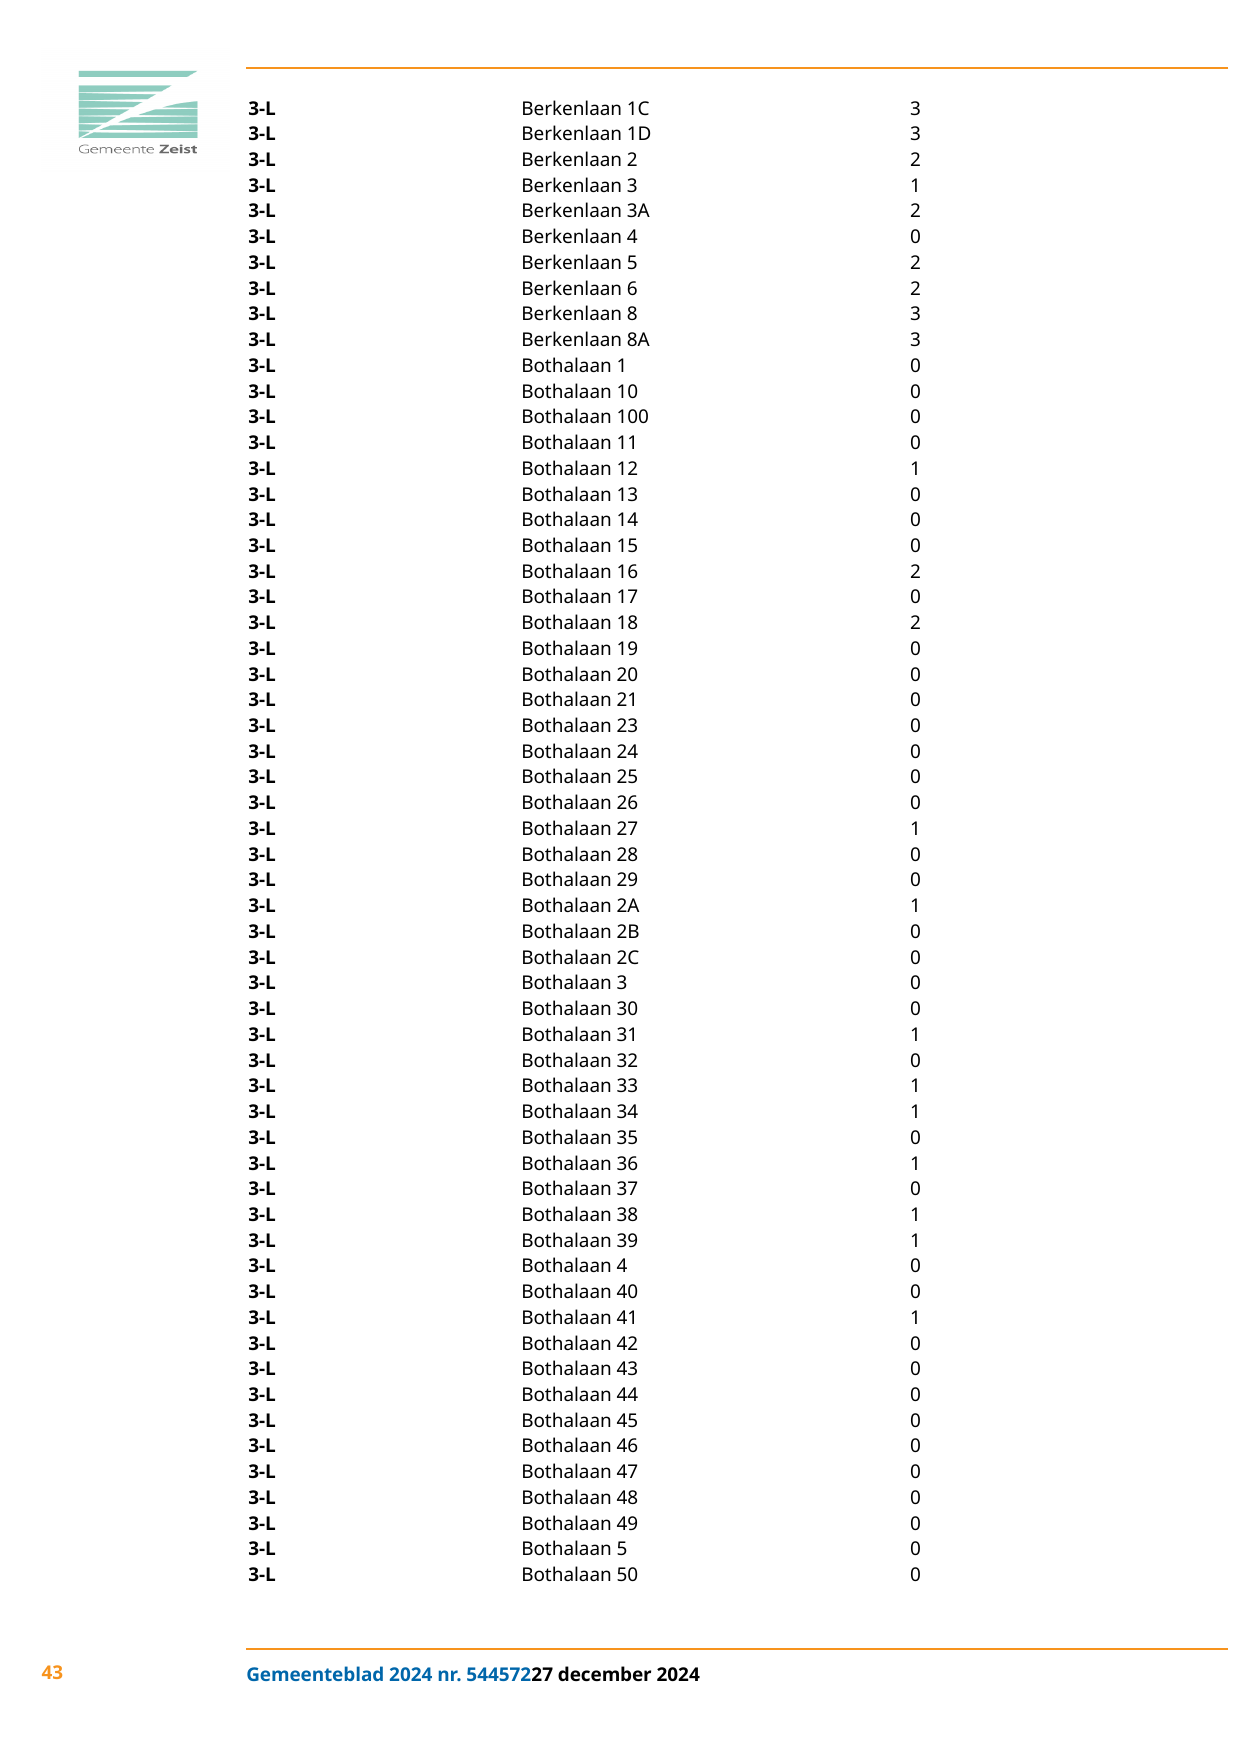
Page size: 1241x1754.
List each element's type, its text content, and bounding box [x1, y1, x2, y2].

table_cell Bothalaan 29 [521, 867, 910, 892]
table_cell Bothalaan 10 [521, 378, 910, 403]
table_cell 3-L [248, 995, 521, 1021]
table_cell 3-L [248, 1253, 521, 1278]
table_cell 3 [910, 121, 1152, 146]
table_cell Bothalaan 2B [521, 918, 910, 944]
table_cell 3-L [248, 712, 521, 738]
table_cell Berkenlaan 3A [521, 198, 910, 223]
table_cell Bothalaan 41 [521, 1304, 910, 1330]
table_cell Bothalaan 43 [521, 1356, 910, 1381]
table_cell 1 [910, 1098, 1152, 1124]
table_cell 3-L [248, 95, 521, 121]
table_cell Berkenlaan 8A [521, 326, 910, 352]
table_cell 0 [910, 944, 1152, 969]
table_cell 1 [910, 1073, 1152, 1098]
table_cell 0 [910, 1510, 1152, 1536]
table_cell Bothalaan 4 [521, 1253, 910, 1278]
table_cell 3-L [248, 584, 521, 609]
table_cell 3-L [248, 326, 521, 352]
table_cell Bothalaan 44 [521, 1381, 910, 1407]
table_cell 3-L [248, 429, 521, 455]
table_cell 0 [910, 1253, 1152, 1278]
table_cell 1 [910, 455, 1152, 481]
table_cell 2 [910, 558, 1152, 584]
table_cell 3-L [248, 687, 521, 712]
table_cell 0 [910, 584, 1152, 609]
table_cell 0 [910, 429, 1152, 455]
table_cell 3-L [248, 841, 521, 867]
table_cell 3-L [248, 609, 521, 635]
table_cell Bothalaan 32 [521, 1047, 910, 1072]
table_cell 3-L [248, 172, 521, 198]
table_cell Bothalaan 27 [521, 815, 910, 841]
table_cell 0 [910, 970, 1152, 995]
table_cell 2 [910, 275, 1152, 301]
table_cell 3-L [248, 275, 521, 301]
table_cell 3-L [248, 1330, 521, 1356]
table_cell 3-L [248, 1201, 521, 1227]
table_cell 3-L [248, 1510, 521, 1536]
table_cell Berkenlaan 1D [521, 121, 910, 146]
table_cell 2 [910, 609, 1152, 635]
table_cell Bothalaan 38 [521, 1201, 910, 1227]
table_cell Bothalaan 35 [521, 1124, 910, 1150]
table_cell 3-L [248, 352, 521, 378]
table_cell 3-L [248, 532, 521, 558]
table_cell Bothalaan 34 [521, 1098, 910, 1124]
table_cell 3-L [248, 224, 521, 249]
table_cell 3-L [248, 558, 521, 584]
table_cell 1 [910, 893, 1152, 918]
table_cell 3-L [248, 815, 521, 841]
table_cell 3-L [248, 1021, 521, 1047]
table_cell 0 [910, 687, 1152, 712]
table_cell Bothalaan 37 [521, 1175, 910, 1201]
table_cell 0 [910, 1484, 1152, 1510]
table_cell 0 [910, 481, 1152, 506]
table_cell Bothalaan 47 [521, 1459, 910, 1484]
table_cell Bothalaan 20 [521, 661, 910, 687]
table_cell Bothalaan 31 [521, 1021, 910, 1047]
table_cell Bothalaan 36 [521, 1150, 910, 1175]
table_cell 0 [910, 1047, 1152, 1072]
table_cell Bothalaan 2A [521, 893, 910, 918]
table_cell 1 [910, 172, 1152, 198]
table_cell 3-L [248, 661, 521, 687]
table_cell 3-L [248, 198, 521, 223]
table_cell 3-L [248, 1536, 521, 1561]
table_cell Berkenlaan 6 [521, 275, 910, 301]
table_cell Bothalaan 45 [521, 1407, 910, 1433]
table_cell 0 [910, 224, 1152, 249]
table_cell Bothalaan 2C [521, 944, 910, 969]
table_cell Berkenlaan 4 [521, 224, 910, 249]
table_cell 0 [910, 738, 1152, 764]
table_cell 0 [910, 506, 1152, 532]
table_cell Berkenlaan 8 [521, 301, 910, 326]
table_cell 3-L [248, 1278, 521, 1304]
table_cell Bothalaan 3 [521, 970, 910, 995]
picture [41, 47, 231, 172]
table_cell 3-L [248, 1047, 521, 1072]
table_cell 2 [910, 249, 1152, 275]
table_cell 3-L [248, 790, 521, 815]
table_cell 0 [910, 712, 1152, 738]
table_cell Bothalaan 25 [521, 764, 910, 789]
table_cell Bothalaan 42 [521, 1330, 910, 1356]
table_cell 3-L [248, 378, 521, 403]
table_cell 3-L [248, 1175, 521, 1201]
table_cell 1 [910, 1304, 1152, 1330]
table_cell 3-L [248, 1459, 521, 1484]
table_cell 0 [910, 790, 1152, 815]
table_cell 0 [910, 867, 1152, 892]
table_cell Bothalaan 24 [521, 738, 910, 764]
table_cell 3-L [248, 764, 521, 789]
table_cell 3-L [248, 944, 521, 969]
table_cell 3-L [248, 1433, 521, 1458]
table_cell 3-L [248, 970, 521, 995]
table_cell 3 [910, 326, 1152, 352]
table_cell Bothalaan 100 [521, 404, 910, 429]
table_cell 0 [910, 995, 1152, 1021]
table_cell Bothalaan 11 [521, 429, 910, 455]
table_cell 3-L [248, 249, 521, 275]
table_cell 3-L [248, 1150, 521, 1175]
table_cell 1 [910, 1227, 1152, 1253]
table_cell Bothalaan 12 [521, 455, 910, 481]
table_cell 0 [910, 1124, 1152, 1150]
table_cell 0 [910, 661, 1152, 687]
table_cell 3-L [248, 635, 521, 661]
table_cell 3-L [248, 455, 521, 481]
table_cell 0 [910, 1330, 1152, 1356]
table_cell Bothalaan 15 [521, 532, 910, 558]
table_cell 0 [910, 1561, 1152, 1587]
table_cell 0 [910, 532, 1152, 558]
table_cell 3-L [248, 893, 521, 918]
table_cell Bothalaan 50 [521, 1561, 910, 1587]
table_cell Bothalaan 39 [521, 1227, 910, 1253]
table_cell Bothalaan 46 [521, 1433, 910, 1458]
table_cell 3-L [248, 121, 521, 146]
table_cell Berkenlaan 1C [521, 95, 910, 121]
table_cell 3-L [248, 1356, 521, 1381]
table_cell 3-L [248, 867, 521, 892]
table_cell Bothalaan 5 [521, 1536, 910, 1561]
table_cell Bothalaan 33 [521, 1073, 910, 1098]
table_cell Bothalaan 49 [521, 1510, 910, 1536]
table_cell 0 [910, 1356, 1152, 1381]
table_cell Bothalaan 48 [521, 1484, 910, 1510]
table_cell Bothalaan 30 [521, 995, 910, 1021]
table_cell Bothalaan 28 [521, 841, 910, 867]
table_cell 0 [910, 1459, 1152, 1484]
table_cell 0 [910, 1433, 1152, 1458]
table_cell Bothalaan 40 [521, 1278, 910, 1304]
table_cell 3-L [248, 1124, 521, 1150]
table_cell Bothalaan 14 [521, 506, 910, 532]
table_cell 3-L [248, 1381, 521, 1407]
table_cell 0 [910, 1407, 1152, 1433]
table_cell 0 [910, 1381, 1152, 1407]
table_cell 0 [910, 1278, 1152, 1304]
table_cell Bothalaan 17 [521, 584, 910, 609]
table_cell 3-L [248, 1304, 521, 1330]
table_cell Berkenlaan 2 [521, 146, 910, 172]
table_cell Bothalaan 18 [521, 609, 910, 635]
table_cell 3-L [248, 481, 521, 506]
table_cell Bothalaan 13 [521, 481, 910, 506]
table_cell Bothalaan 16 [521, 558, 910, 584]
table_cell 3-L [248, 301, 521, 326]
table_cell Bothalaan 23 [521, 712, 910, 738]
table_cell 3-L [248, 1073, 521, 1098]
table_cell 3-L [248, 1407, 521, 1433]
table_cell 3-L [248, 738, 521, 764]
table_cell 3-L [248, 918, 521, 944]
table_cell Berkenlaan 5 [521, 249, 910, 275]
table_cell 3-L [248, 1098, 521, 1124]
table_cell 0 [910, 635, 1152, 661]
table_cell Bothalaan 1 [521, 352, 910, 378]
table_cell 2 [910, 198, 1152, 223]
table_cell 0 [910, 918, 1152, 944]
table_cell 3 [910, 95, 1152, 121]
table_cell 1 [910, 1201, 1152, 1227]
table_cell 3-L [248, 1227, 521, 1253]
table_cell 1 [910, 1150, 1152, 1175]
table_cell Bothalaan 26 [521, 790, 910, 815]
table_cell Bothalaan 21 [521, 687, 910, 712]
table_cell 3-L [248, 404, 521, 429]
table_cell Berkenlaan 3 [521, 172, 910, 198]
table_cell 0 [910, 352, 1152, 378]
table_cell 3 [910, 301, 1152, 326]
table_cell 1 [910, 815, 1152, 841]
table_cell 0 [910, 404, 1152, 429]
table_cell 0 [910, 1175, 1152, 1201]
table_cell Bothalaan 19 [521, 635, 910, 661]
table_cell 3-L [248, 1484, 521, 1510]
table_cell 2 [910, 146, 1152, 172]
table_cell 0 [910, 1536, 1152, 1561]
table_cell 1 [910, 1021, 1152, 1047]
table_cell 3-L [248, 506, 521, 532]
table_cell 3-L [248, 146, 521, 172]
table_cell 0 [910, 764, 1152, 789]
table_cell 3-L [248, 1561, 521, 1587]
table_cell 0 [910, 378, 1152, 403]
table_cell 0 [910, 841, 1152, 867]
